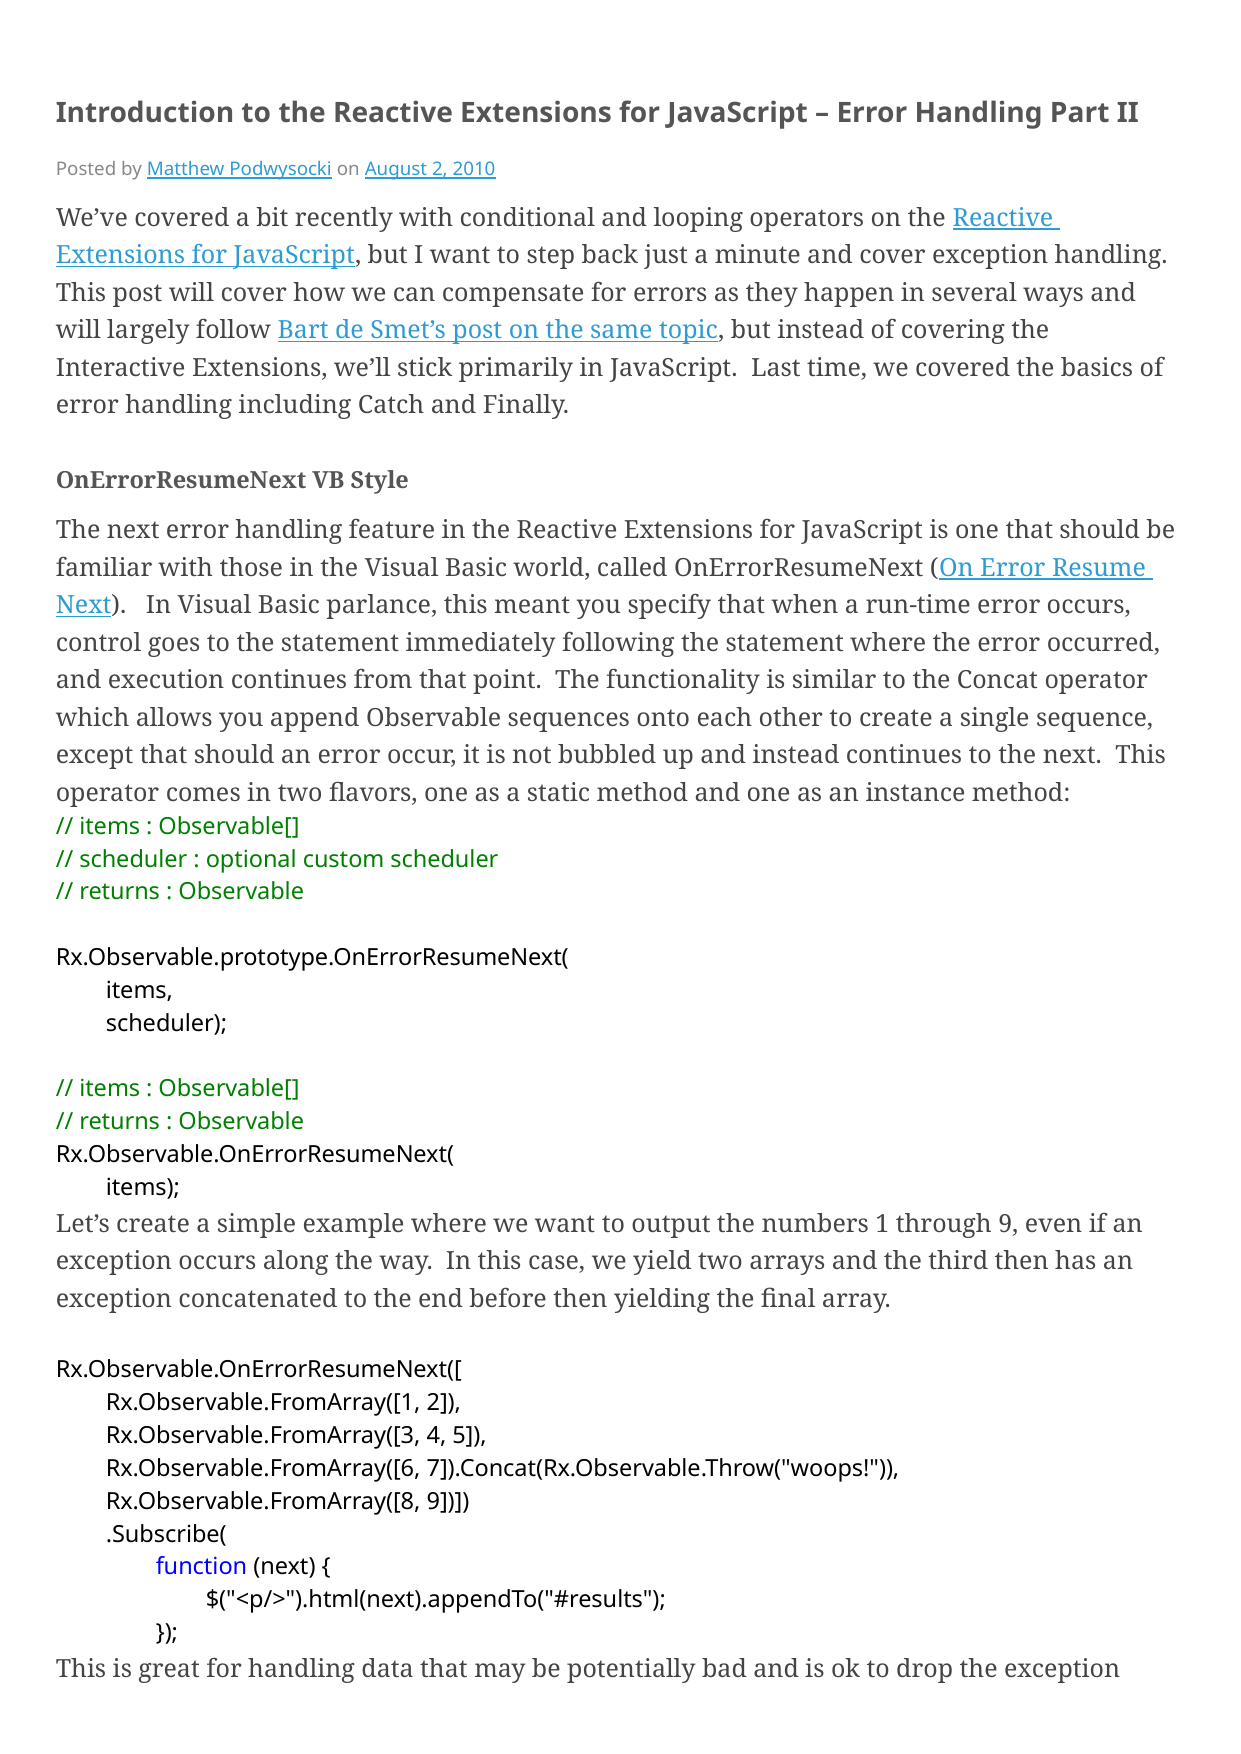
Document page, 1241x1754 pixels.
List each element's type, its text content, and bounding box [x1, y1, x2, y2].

text scheduler); [56, 1005, 1178, 1038]
text We’ve covered a bit recently with conditional and looping operators on the Reactive Extensions for JavaScript, but I want to step back just a minute and cover exception handling. This post will cover how we can compensate for errors as they happen in several ways and will largely follow Bart de Smet’s post on the same topic, but instead of covering the Interactive Extensions, we’ll stick primarily in JavaScript. Last time, we covered the basics of error handling including Catch and Finally. [56, 196, 1178, 421]
text Rx.Observable.FromArray([8, 9])]) [56, 1483, 1178, 1516]
text Let’s create a simple example where we want to output the numbers 1 through 9, even if an exception occurs along the way. In this case, we yield two arrays and the third then has an exception concatenated to the end before then yielding the final array. [56, 1202, 1178, 1314]
text Rx.Observable.FromArray([6, 7]).Concat(Rx.Observable.Throw("woops!")), [56, 1450, 1178, 1483]
text Rx.Observable.OnErrorResumeNext([ [56, 1352, 1178, 1385]
text items); [56, 1169, 1178, 1202]
text Rx.Observable.OnErrorResumeNext( [56, 1136, 1178, 1169]
subtitle OnErrorResumeNext VB Style [56, 458, 1178, 496]
text .Subscribe( [56, 1516, 1178, 1549]
text items, [56, 972, 1178, 1005]
text Rx.Observable.prototype.OnErrorResumeNext( [56, 939, 1178, 972]
text Rx.Observable.FromArray([3, 4, 5]), [56, 1418, 1178, 1450]
text }); [56, 1614, 1178, 1647]
text // items : Observable[] [56, 1071, 1178, 1103]
text The next error handling feature in the Reactive Extensions for JavaScript is one that should be familiar with those in the Visual Basic world, called OnErrorResumeNext (On Error Resume Next). In Visual Basic parlance, this meant you specify that when a run-time error occurs, control goes to the statement immediately following the statement where the error occurred, and execution continues from that point. The functionality is similar to the Concat operator which allows you append Observable sequences onto each other to create a single sequence, except that should an error occur, it is not bubbled up and instead continues to the next. This operator comes in two flavors, one as a static method and one as an instance method: [56, 508, 1178, 808]
text // returns : Observable [56, 874, 1178, 907]
text Posted by Matthew Podwysocki on August 2, 2010 [56, 144, 1072, 181]
text Rx.Observable.FromArray([1, 2]), [56, 1385, 1178, 1418]
text $("<p/>").html(next).appendTo("#results"); [56, 1582, 1178, 1614]
text // items : Observable[] [56, 808, 1178, 841]
text function (next) { [56, 1549, 1178, 1582]
text // scheduler : optional custom scheduler [56, 841, 1178, 874]
subtitle Introduction to the Reactive Extensions for JavaScript – Error Handling Part II [56, 93, 1178, 131]
text // returns : Observable [56, 1103, 1178, 1136]
text This is great for handling data that may be potentially bad and is ok to drop the exception [56, 1647, 1178, 1685]
